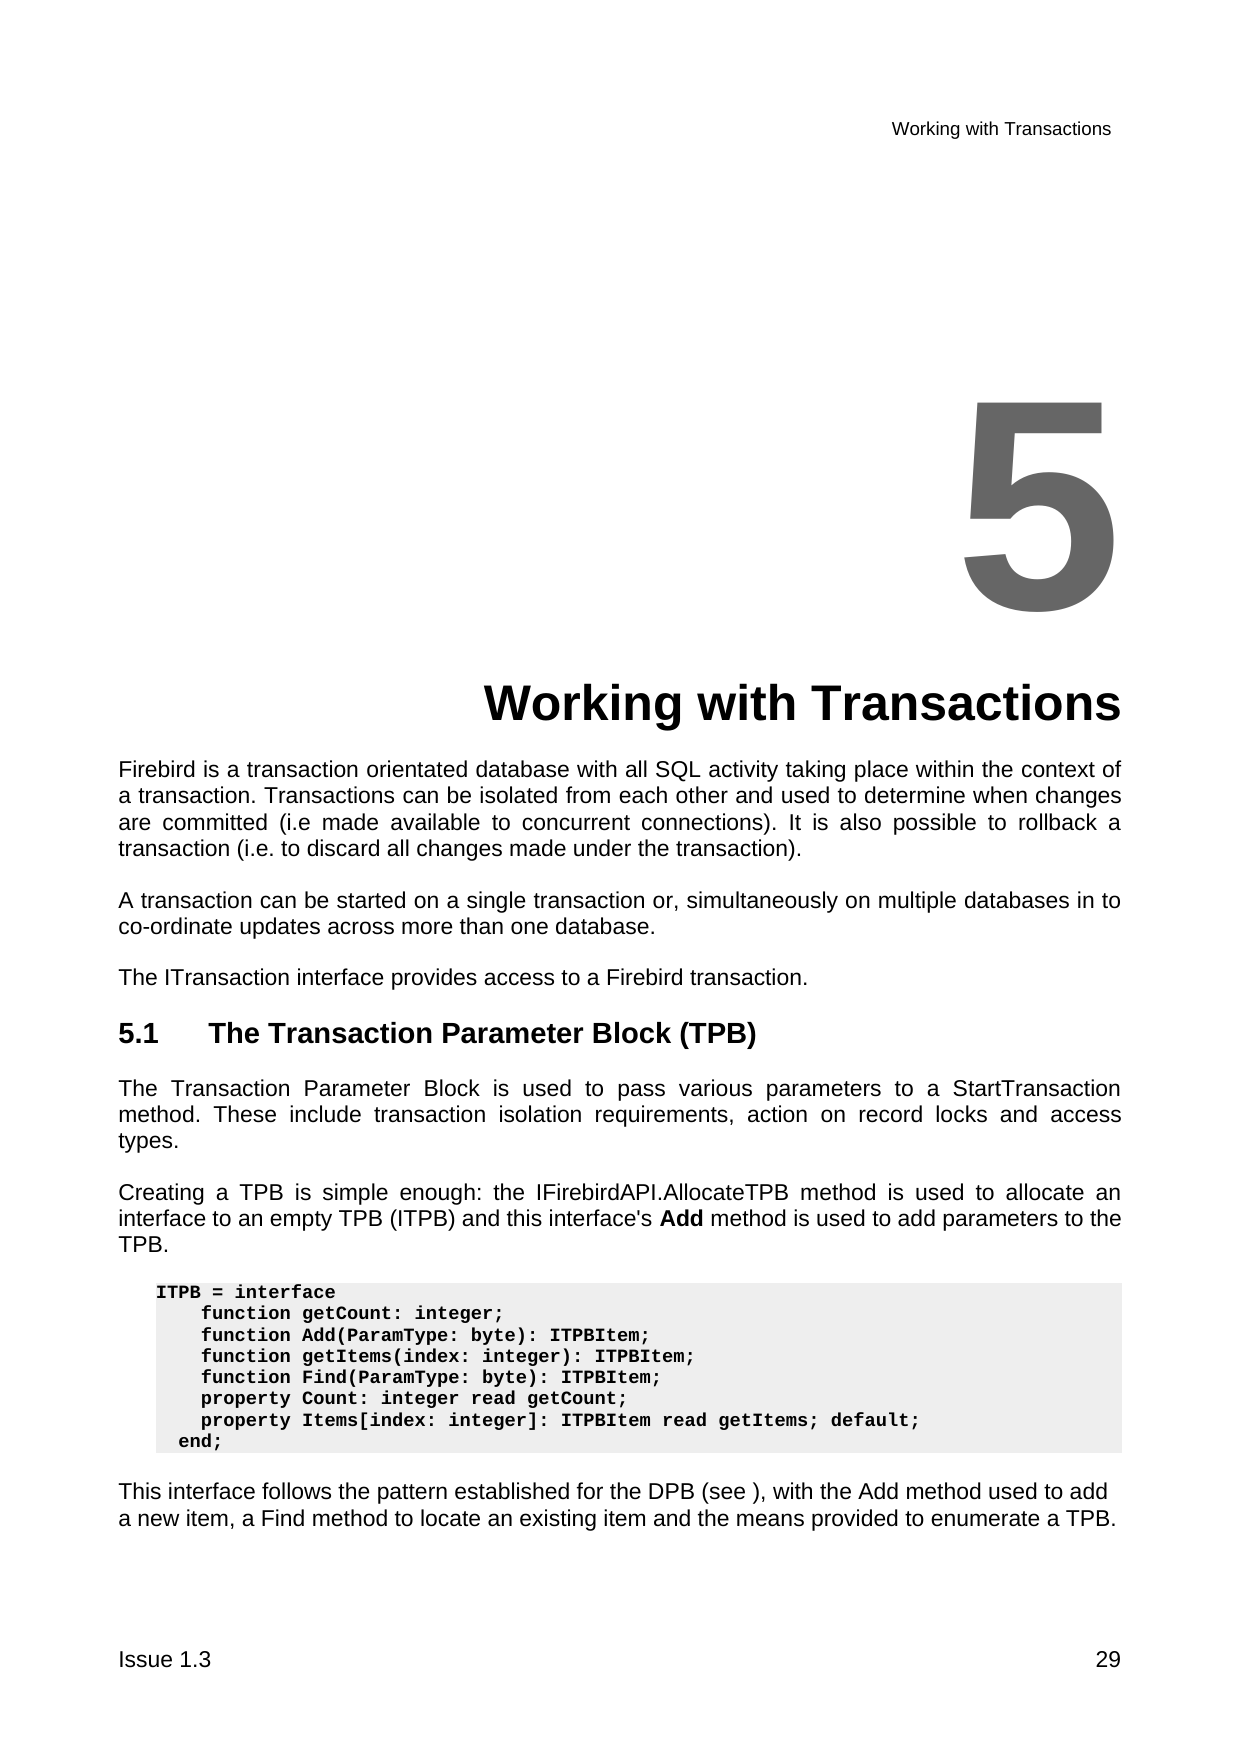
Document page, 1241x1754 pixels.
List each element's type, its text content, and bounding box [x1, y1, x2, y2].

text ITPB = interface [156, 1283, 1122, 1304]
text property Count: integer read getCount; [156, 1389, 1122, 1410]
text function getItems(index: integer): ITPBItem; [156, 1347, 1122, 1368]
text This interface follows the pattern established for the DPB (see ), with the Add method used to add a new item, a Find method to locate an existing item and the means provided to enumerate a TPB. [118, 1478, 1122, 1531]
subtitle The Transaction Parameter Block (TPB) [118, 1016, 1122, 1049]
text function Add(ParamType: byte): ITPBItem; [156, 1325, 1122, 1347]
text function Find(ParamType: byte): ITPBItem; [156, 1368, 1122, 1389]
text The ITransaction interface provides access to a Firebird transaction. [118, 964, 1122, 991]
text Firebird is a transaction orientated database with all SQL activity taking place within the context of a transaction. Transactions can be isolated from each other and used to determine when changes are committed (i.e made available to concurrent connections). It is also possible to rollback a transaction (i.e. to discard all changes made under the transaction). [118, 756, 1122, 862]
text A transaction can be started on a single transaction or, simultaneously on multiple databases in to co-ordinate updates across more than one database. [118, 887, 1122, 939]
text end; [156, 1432, 1122, 1453]
text property Items[index: integer]: ITPBItem read getItems; default; [156, 1410, 1122, 1432]
subtitle Working with Transactions [81, 328, 1122, 731]
text function getCount: integer; [156, 1304, 1122, 1325]
text The Transaction Parameter Block is used to pass various parameters to a StartTransaction method. These include transaction isolation requirements, action on record locks and access types. [118, 1075, 1122, 1154]
text Creating a TPB is simple enough: the IFirebirdAPI.AllocateTPB method is used to allocate an interface to an empty TPB (ITPB) and this interface's Add method is used to add parameters to the TPB. [118, 1179, 1122, 1258]
